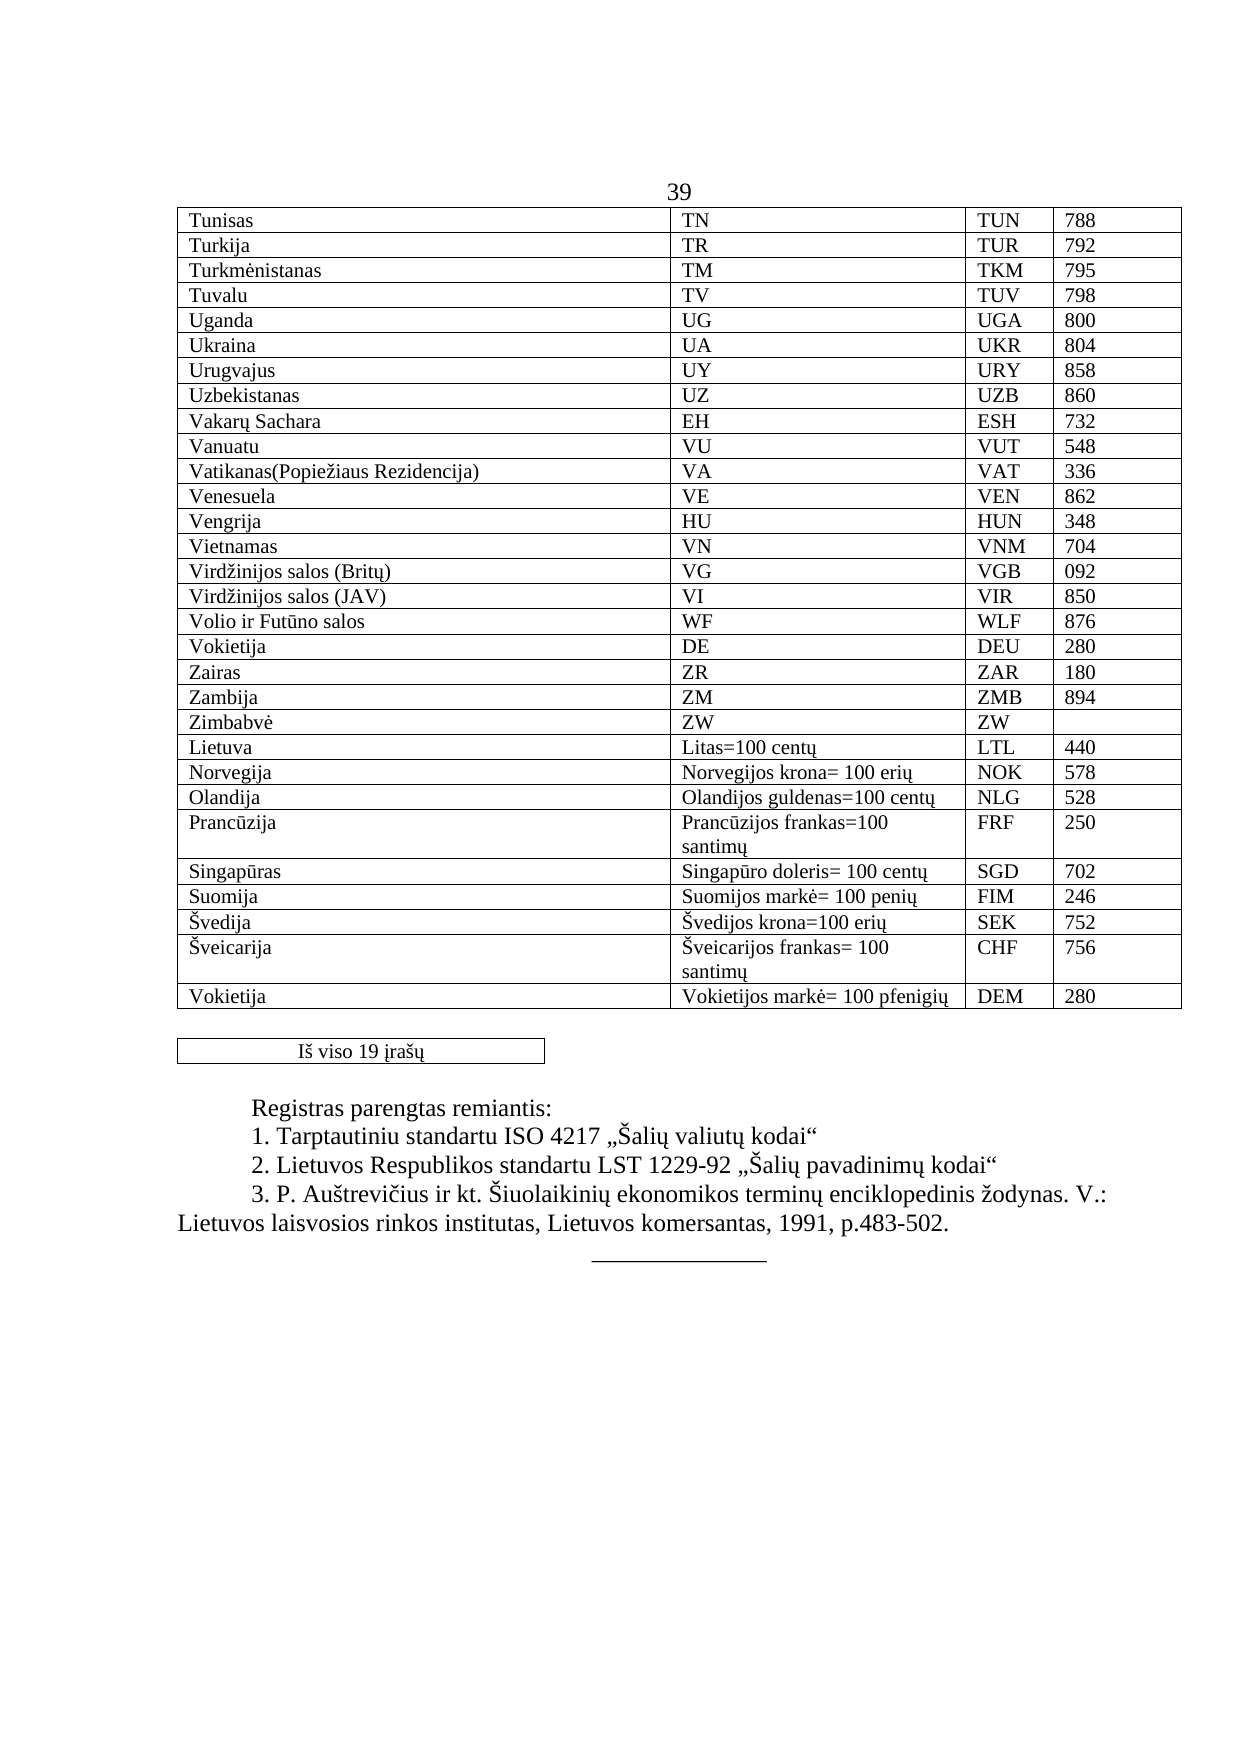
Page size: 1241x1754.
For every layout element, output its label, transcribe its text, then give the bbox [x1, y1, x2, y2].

table_cell 876 [1054, 609, 1181, 633]
table_cell SGD [966, 859, 1053, 883]
table_cell Ukraina [178, 333, 670, 357]
table_cell 180 [1054, 660, 1181, 684]
table_cell Suomijos markė= 100 penių [671, 885, 965, 908]
table_cell VA [671, 459, 965, 483]
table_cell Vengrija [178, 509, 670, 533]
table_cell UZB [966, 384, 1053, 407]
table_cell Tunisas [178, 208, 670, 232]
table_cell ZM [671, 685, 965, 709]
table_cell HUN [966, 509, 1053, 533]
table_cell ZR [671, 660, 965, 684]
table_cell VG [671, 559, 965, 583]
table_cell NOK [966, 760, 1053, 784]
table_cell Vanuatu [178, 434, 670, 458]
table_cell CHF [966, 935, 1053, 983]
table_cell Vokietija [178, 984, 670, 1008]
table_cell VGB [966, 559, 1053, 583]
table_cell TUR [966, 233, 1053, 257]
table_cell TUV [966, 283, 1053, 307]
table_cell Volio ir Futūno salos [178, 609, 670, 633]
table_cell 440 [1054, 735, 1181, 759]
table_cell HU [671, 509, 965, 533]
table_cell 348 [1054, 509, 1181, 533]
table_cell 860 [1054, 384, 1181, 407]
table_cell LTL [966, 735, 1053, 759]
table_cell 704 [1054, 534, 1181, 558]
table_cell Prancūzija [178, 810, 670, 858]
table_cell Švedija [178, 910, 670, 934]
table_cell UKR [966, 333, 1053, 357]
table_cell DEU [966, 635, 1053, 658]
table_cell Tuvalu [178, 283, 670, 307]
table_cell Vakarų Sachara [178, 409, 670, 433]
table_cell Zimbabvė [178, 710, 670, 734]
text 1. Tarptautiniu standartu ISO 4217 „Šalių valiutų kodai“ [177, 1121, 1181, 1150]
table_cell WF [671, 609, 965, 633]
table_cell 756 [1054, 935, 1181, 983]
table_cell WLF [966, 609, 1053, 633]
text 3. P. Auštrevičius ir kt. Šiuolaikinių ekonomikos terminų enciklopedinis žodynas. V.: Lietuvos laisvosios rinkos institutas, Lietuvos komersantas, 1991, p.483-502. [177, 1179, 1181, 1236]
table_cell VNM [966, 534, 1053, 558]
table_cell UZ [671, 384, 965, 407]
table_cell Lietuva [178, 735, 670, 759]
table_cell Singapūras [178, 859, 670, 883]
table_cell VEN [966, 484, 1053, 508]
table_cell 548 [1054, 434, 1181, 458]
table_cell FIM [966, 885, 1053, 908]
table_cell VUT [966, 434, 1053, 458]
table_cell 752 [1054, 910, 1181, 934]
table_cell Zairas [178, 660, 670, 684]
table_cell ZW [671, 710, 965, 734]
table_cell Uzbekistanas [178, 384, 670, 407]
table_cell 894 [1054, 685, 1181, 709]
table_cell Turkija [178, 233, 670, 257]
table_cell VAT [966, 459, 1053, 483]
table_cell Litas=100 centų [671, 735, 965, 759]
table_cell EH [671, 409, 965, 433]
table_cell Singapūro doleris= 100 centų [671, 859, 965, 883]
table_cell ZAR [966, 660, 1053, 684]
table_cell [1054, 710, 1181, 734]
table_cell TM [671, 258, 965, 282]
table_cell Norvegija [178, 760, 670, 784]
table_cell ZW [966, 710, 1053, 734]
table_cell 862 [1054, 484, 1181, 508]
table_cell TV [671, 283, 965, 307]
table_cell Vokietijos markė= 100 pfenigių [671, 984, 965, 1008]
table_cell ESH [966, 409, 1053, 433]
table_cell 800 [1054, 308, 1181, 332]
table_cell 092 [1054, 559, 1181, 583]
table_cell Virdžinijos salos (JAV) [178, 584, 670, 608]
table_cell 795 [1054, 258, 1181, 282]
table_cell 246 [1054, 885, 1181, 908]
table_cell URY [966, 358, 1053, 382]
table_cell 792 [1054, 233, 1181, 257]
table_cell TUN [966, 208, 1053, 232]
table_cell Zambija [178, 685, 670, 709]
table_cell Šveicarija [178, 935, 670, 983]
table_cell Uganda [178, 308, 670, 332]
table_cell TN [671, 208, 965, 232]
table_cell 858 [1054, 358, 1181, 382]
table_cell Virdžinijos salos (Britų) [178, 559, 670, 583]
table_cell VIR [966, 584, 1053, 608]
table_cell FRF [966, 810, 1053, 858]
table_cell Olandijos guldenas=100 centų [671, 785, 965, 809]
table_cell Norvegijos krona= 100 erių [671, 760, 965, 784]
table_cell 732 [1054, 409, 1181, 433]
table_cell Suomija [178, 885, 670, 908]
table_cell VN [671, 534, 965, 558]
table_header Iš viso 19 įrašų [178, 1039, 544, 1063]
table_cell Turkmėnistanas [178, 258, 670, 282]
table_cell VU [671, 434, 965, 458]
table_cell 788 [1054, 208, 1181, 232]
table_cell DEM [966, 984, 1053, 1008]
table_cell Šveicarijos frankas= 100 santimų [671, 935, 965, 983]
table_cell 336 [1054, 459, 1181, 483]
table_cell 798 [1054, 283, 1181, 307]
table_cell UY [671, 358, 965, 382]
table_cell VE [671, 484, 965, 508]
table_cell 850 [1054, 584, 1181, 608]
table_cell UG [671, 308, 965, 332]
table_cell DE [671, 635, 965, 658]
table_cell Venesuela [178, 484, 670, 508]
table_cell 280 [1054, 635, 1181, 658]
table_cell VI [671, 584, 965, 608]
table_cell SEK [966, 910, 1053, 934]
table_cell Švedijos krona=100 erių [671, 910, 965, 934]
table_cell UGA [966, 308, 1053, 332]
table_cell NLG [966, 785, 1053, 809]
table_cell 804 [1054, 333, 1181, 357]
table_cell Vatikanas(Popiežiaus Rezidencija) [178, 459, 670, 483]
table_cell Urugvajus [178, 358, 670, 382]
table_cell Olandija [178, 785, 670, 809]
table_cell UA [671, 333, 965, 357]
table_cell TR [671, 233, 965, 257]
table_cell Vietnamas [178, 534, 670, 558]
table_cell 250 [1054, 810, 1181, 858]
text ______________ [177, 1236, 1181, 1265]
table_cell Vokietija [178, 635, 670, 658]
table_cell Prancūzijos frankas=100 santimų [671, 810, 965, 858]
table_cell 702 [1054, 859, 1181, 883]
table_cell ZMB [966, 685, 1053, 709]
text 2. Lietuvos Respublikos standartu LST 1229-92 „Šalių pavadinimų kodai“ [177, 1150, 1181, 1179]
table_cell 578 [1054, 760, 1181, 784]
table_cell 528 [1054, 785, 1181, 809]
table_cell TKM [966, 258, 1053, 282]
table_cell 280 [1054, 984, 1181, 1008]
text Registras parengtas remiantis: [177, 1093, 1181, 1121]
